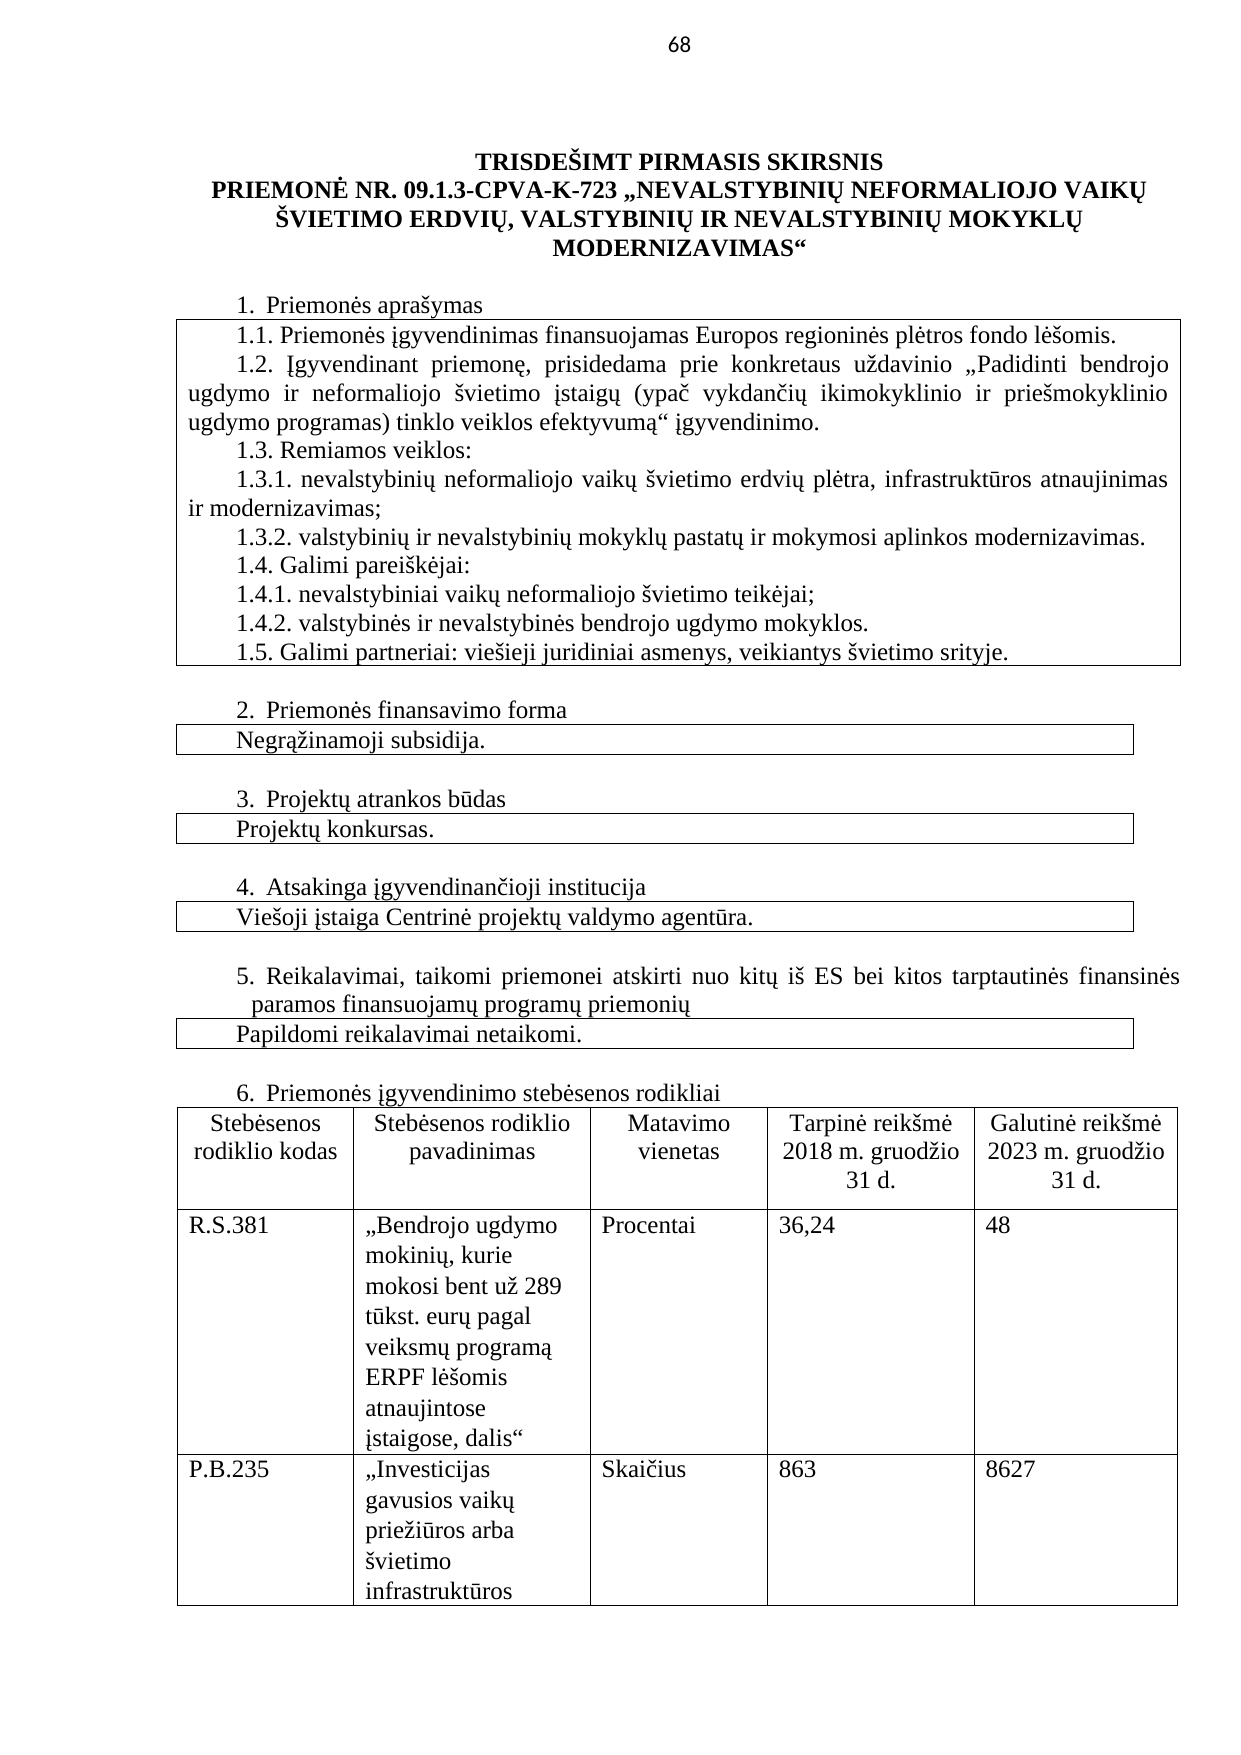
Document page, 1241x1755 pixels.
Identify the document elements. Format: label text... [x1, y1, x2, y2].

table_header Tarpinė reikšmė 2018 m. gruodžio 31 d. [768, 1108, 974, 1209]
text 3. Projektų atrankos būdas [236, 784, 1181, 813]
table_cell 36,24 [768, 1210, 974, 1453]
table_cell Skaičius [591, 1455, 767, 1605]
table_cell 8627 [975, 1455, 1177, 1605]
text TRISDEŠIMT PIRMASIS SKIRSNIS [177, 147, 1181, 176]
text PRIEMONĖ NR. 09.1.3-CPVA-K-723 „NEVALSTYBINIŲ NEFORMALIOJO VAIKŲ ŠVIETIMO ERDVIŲ, VALSTYBINIŲ IR NEVALSTYBINIŲ MOKYKLŲ MODERNIZAVIMAS“ [177, 176, 1181, 262]
table_cell „Bendrojo ugdymo mokinių, kurie mokosi bent už 289 tūkst. eurų pagal veiksmų programą ERPF lėšomis atnaujintose įstaigose, dalis“ [354, 1210, 590, 1453]
table_cell 1.3. Remiamos veiklos: 1.3.1. nevalstybinių neformaliojo vaikų švietimo erdvių plėtra, infrastruktūros atnaujinimas ir modernizavimas; 1.3.2. valstybinių ir nevalstybinių mokyklų pastatų ir mokymosi aplinkos modernizavimas. [177, 435, 1180, 550]
table_header 1.1. Priemonės įgyvendinimas finansuojamas Europos regioninės plėtros fondo lėšomis. [177, 320, 1180, 349]
table_header Stebėsenos rodiklio pavadinimas [354, 1108, 590, 1209]
table_header Stebėsenos rodiklio kodas [178, 1108, 353, 1209]
text 2. Priemonės finansavimo forma [236, 695, 1181, 724]
table_cell 1.4. Galimi pareiškėjai: 1.4.1. nevalstybiniai vaikų neformaliojo švietimo teikėjai; 1.4.2. valstybinės ir nevalstybinės bendrojo ugdymo mokyklos. [177, 550, 1180, 637]
table_cell 1.5. Galimi partneriai: viešieji juridiniai asmenys, veikiantys švietimo srityje. [177, 637, 1180, 665]
table_cell 48 [975, 1210, 1177, 1453]
table_header Viešoji įstaiga Centrinė projektų valdymo agentūra. [177, 902, 1133, 931]
table_header Papildomi reikalavimai netaikomi. [177, 1019, 1133, 1048]
table_cell 863 [768, 1455, 974, 1605]
table_cell 1.2. Įgyvendinant priemonę, prisidedama prie konkretaus uždavinio „Padidinti bendrojo ugdymo ir neformaliojo švietimo įstaigų (ypač vykdančių ikimokyklinio ir priešmokyklinio ugdymo programas) tinklo veiklos efektyvumą“ įgyvendinimo. [177, 349, 1180, 435]
text 4. Atsakinga įgyvendinančioji institucija [236, 872, 1181, 901]
table_cell „Investicijas gavusios vaikų priežiūros arba švietimo infrastruktūros [354, 1455, 590, 1605]
table_header Negrąžinamoji subsidija. [177, 725, 1133, 754]
table_cell Procentai [591, 1210, 767, 1453]
table_header Matavimo vienetas [591, 1108, 767, 1209]
table_cell R.S.381 [178, 1210, 353, 1453]
table_header Projektų konkursas. [177, 814, 1133, 843]
table_header Galutinė reikšmė 2023 m. gruodžio 31 d. [975, 1108, 1177, 1209]
text 6. Priemonės įgyvendinimo stebėsenos rodikliai [177, 1078, 1181, 1107]
text 5. Reikalavimai, taikomi priemonei atskirti nuo kitų iš ES bei kitos tarptautinės finansinės paramos finansuojamų programų priemonių [236, 961, 1181, 1018]
text 1. Priemonės aprašymas [236, 291, 1181, 319]
table_cell P.B.235 [178, 1455, 353, 1605]
